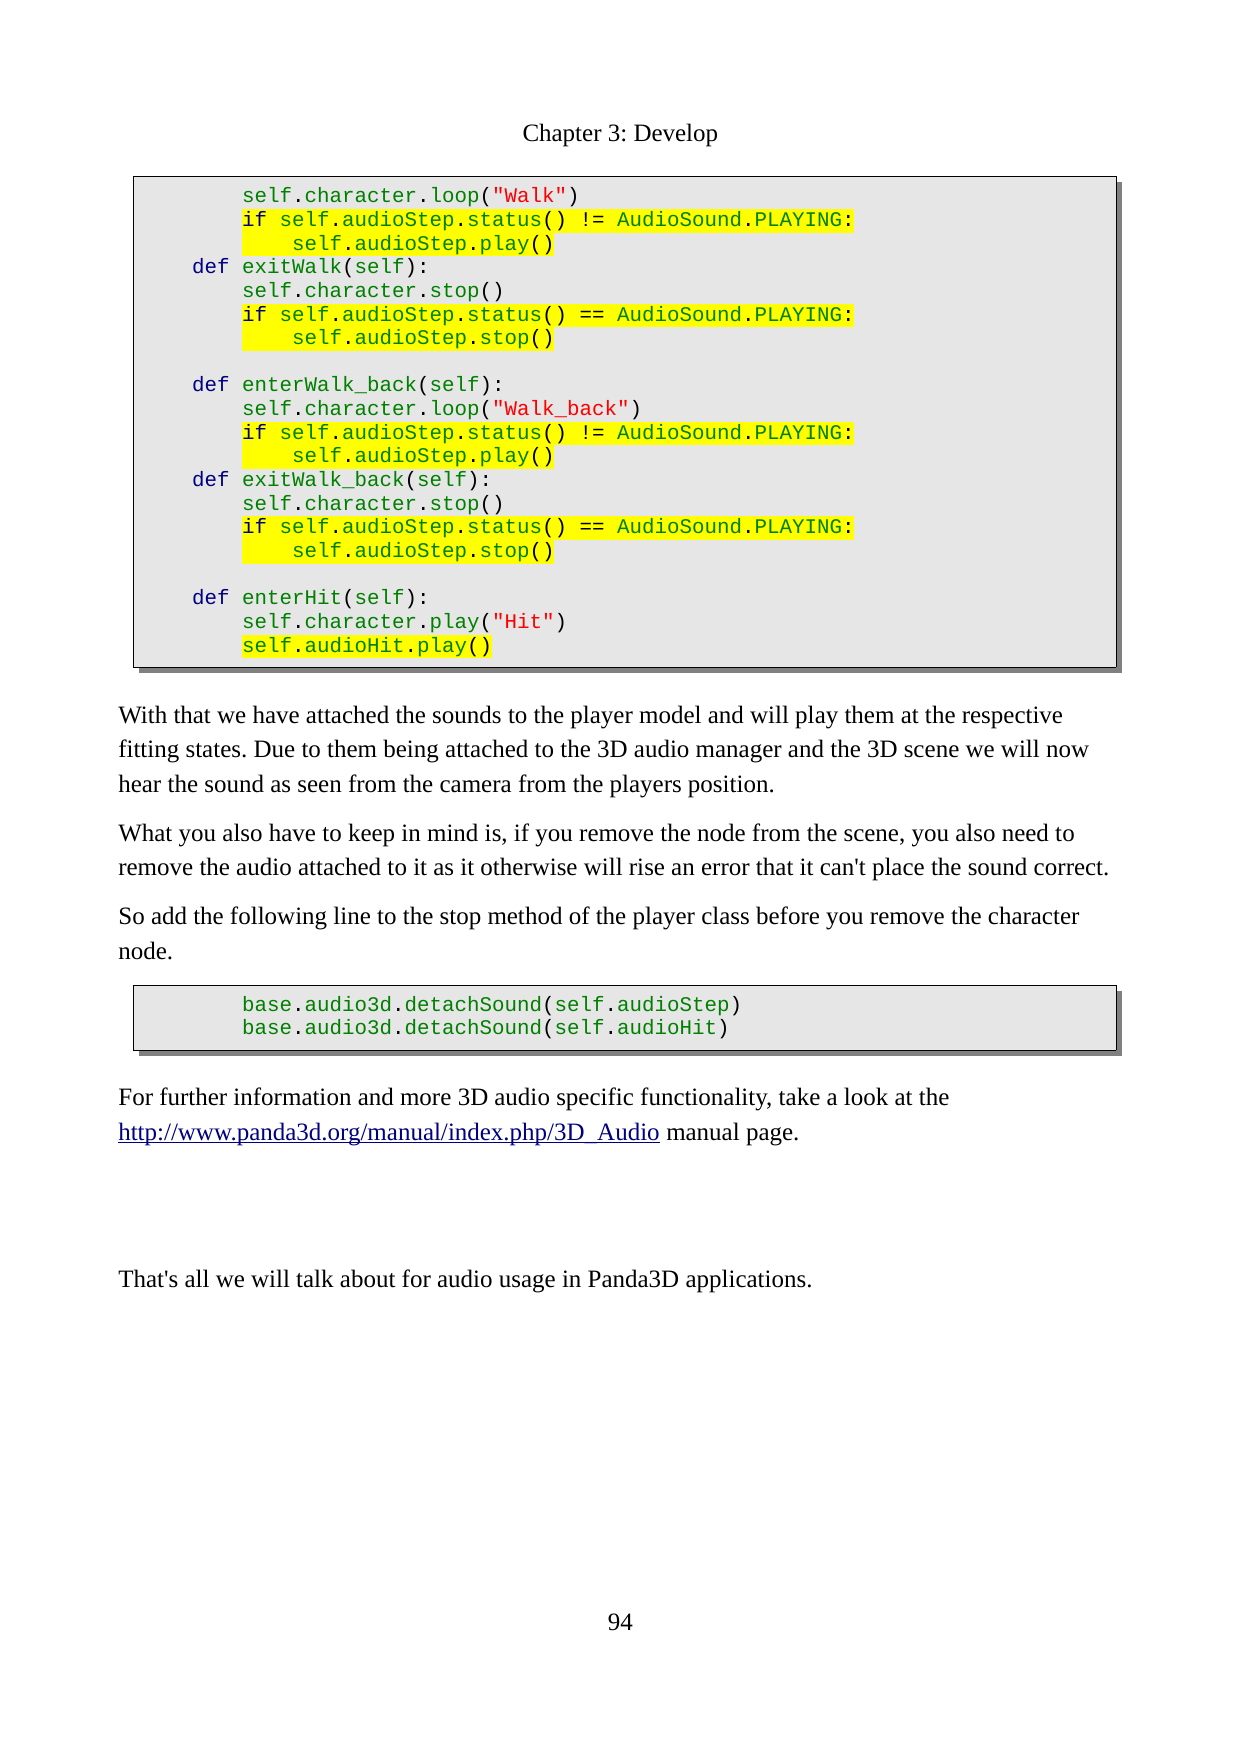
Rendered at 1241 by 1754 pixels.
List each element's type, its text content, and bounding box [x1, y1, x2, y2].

text What you also have to keep in mind is, if you remove the node from the scene, you also need to remove the audio attached to it as it otherwise will rise an error that it can't place the sound correct. [118, 818, 1122, 881]
text if self.audioStep.status() != AudioSound.PLAYING: [134, 413, 1116, 436]
text self.audioStep.stop() [134, 318, 1116, 342]
text That's all we will talk about for audio usage in Panda3D applications. [118, 1264, 1122, 1293]
text if self.audioStep.status() != AudioSound.PLAYING: [134, 200, 1116, 224]
text self.audioStep.play() [134, 436, 1116, 460]
text if self.audioStep.status() == AudioSound.PLAYING: [134, 507, 1116, 531]
text self.audioStep.play() [134, 224, 1116, 247]
text So add the following line to the stop method of the player class before you remove the character node. [118, 901, 1122, 964]
text if self.audioStep.status() == AudioSound.PLAYING: [134, 294, 1116, 318]
text def enterWalk_back(self): [134, 366, 1116, 389]
text For further information and more 3D audio specific functionality, take a look at the http://www.panda3d.org/manual/index.php/3D_Audio manual page. [118, 1082, 1122, 1146]
text self.character.stop() [134, 271, 1116, 294]
text self.audioHit.play() [134, 626, 1116, 667]
text base.audio3d.detachSound(self.audioStep) [134, 986, 1116, 1008]
text self.audioStep.stop() [134, 531, 1116, 555]
text With that we have attached the sounds to the player model and will play them at the respective fitting states. Due to them being attached to the 3D audio manager and the 3D scene we will now hear the sound as seen from the camera from the players position. [118, 700, 1122, 797]
text base.audio3d.detachSound(self.audioHit) [134, 1008, 1116, 1050]
text self.character.stop() [134, 484, 1116, 507]
text self.character.loop("Walk") [134, 177, 1116, 200]
text self.character.loop("Walk_back") [134, 389, 1116, 413]
text def exitWalk_back(self): [134, 460, 1116, 484]
text def exitWalk(self): [134, 247, 1116, 271]
text self.character.play("Hit") [134, 602, 1116, 626]
text def enterHit(self): [134, 578, 1116, 602]
